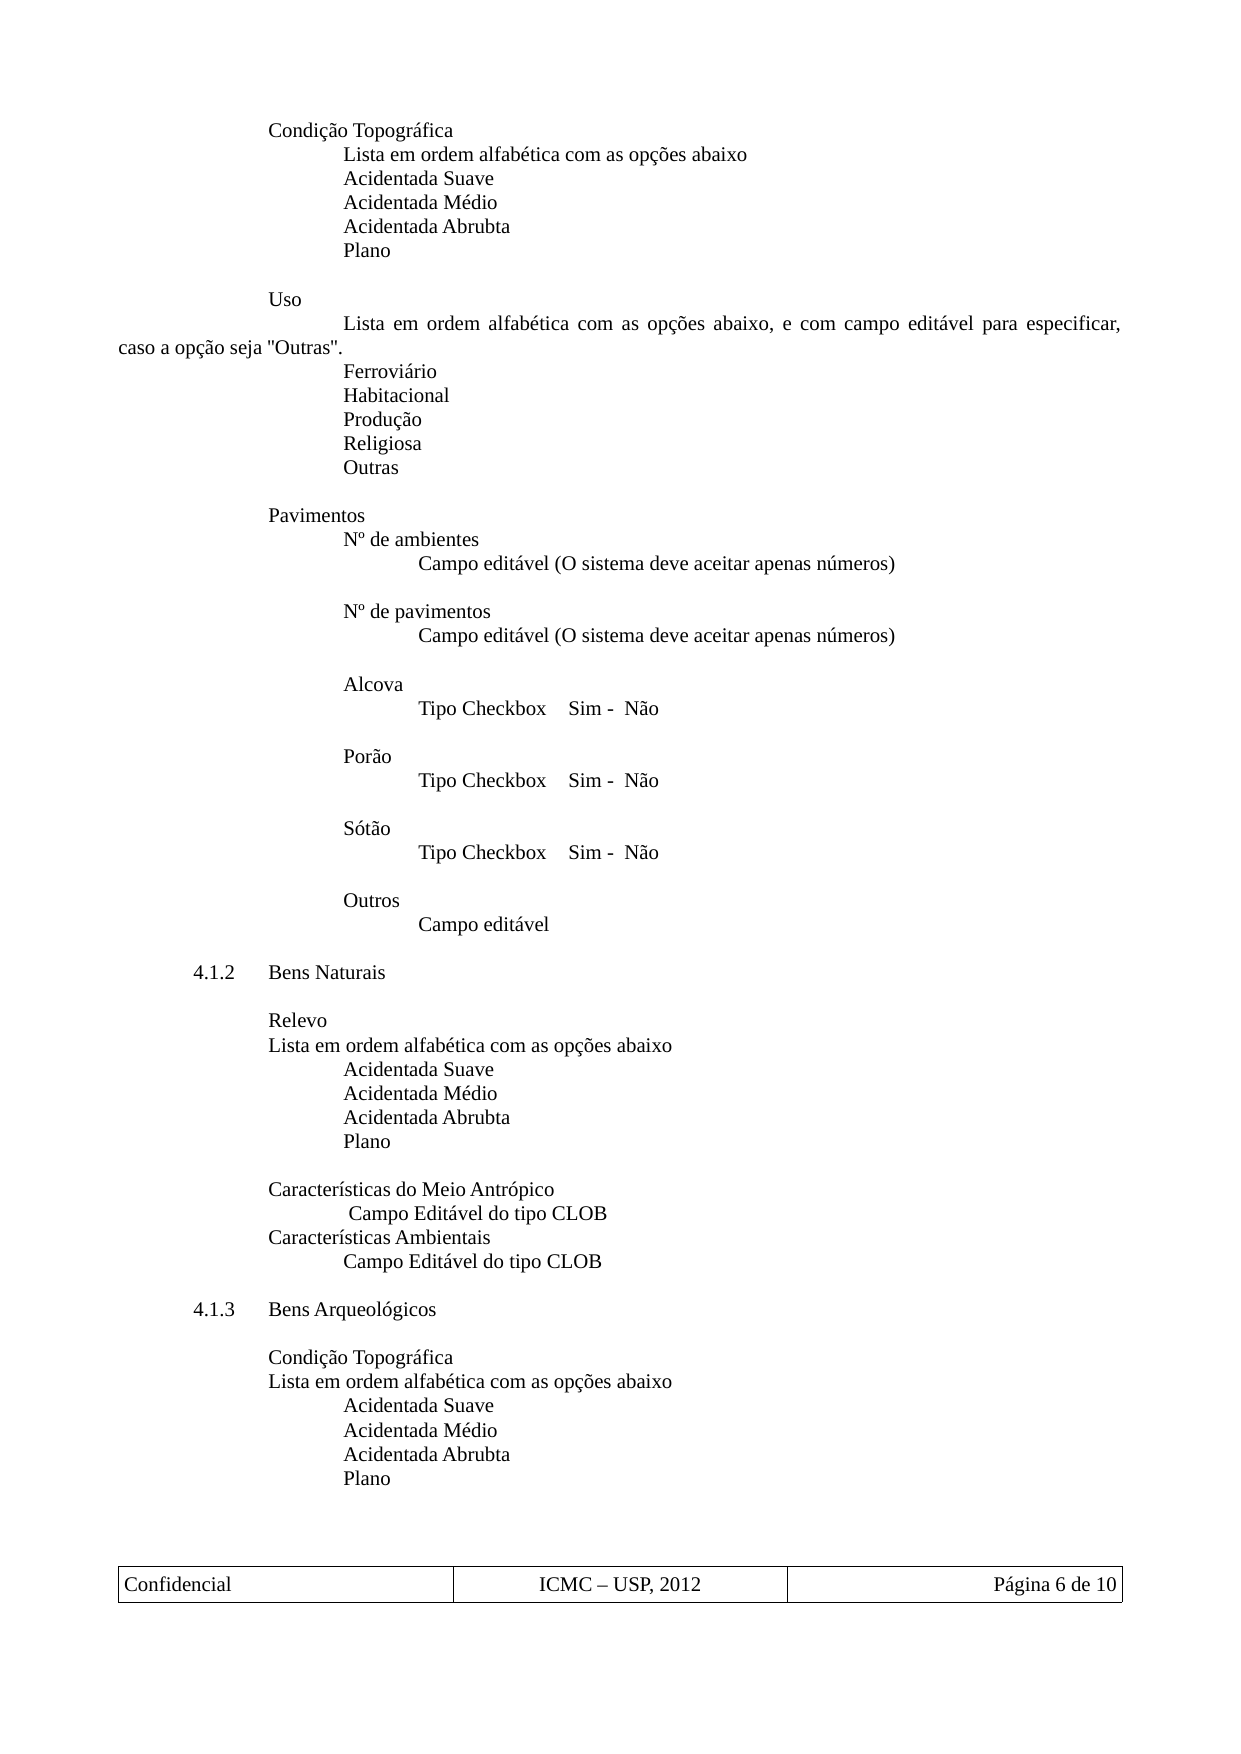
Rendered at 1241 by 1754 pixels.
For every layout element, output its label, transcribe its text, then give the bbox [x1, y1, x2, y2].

text Sótão [118, 816, 1122, 840]
text Tipo Checkbox Sim - Não [118, 768, 1122, 792]
text Lista em ordem alfabética com as opções abaixo [118, 1032, 1122, 1057]
text Alcova [118, 672, 1122, 696]
text Lista em ordem alfabética com as opções abaixo [118, 142, 1122, 166]
text Acidentada Suave [118, 1057, 1122, 1081]
text Acidentada Suave [118, 1393, 1122, 1417]
text Características do Meio Antrópico [118, 1177, 1122, 1201]
text 4.1.3 Bens Arqueológicos [118, 1297, 1122, 1321]
text Nº de pavimentos [118, 599, 1122, 623]
text Lista em ordem alfabética com as opções abaixo, e com campo editável para especificar, caso a opção seja ''Outras''. [118, 311, 1122, 359]
text Campo editável (O sistema deve aceitar apenas números) [118, 551, 1122, 575]
text Uso [118, 287, 1122, 311]
text Habitacional [118, 383, 1122, 407]
text Tipo Checkbox Sim - Não [118, 840, 1122, 864]
text Campo editável [118, 912, 1122, 936]
text Produção [118, 407, 1122, 431]
text Religiosa [118, 431, 1122, 455]
text Campo Editável do tipo CLOB [118, 1249, 1122, 1273]
text Acidentada Abrubta [118, 1442, 1122, 1466]
text Características Ambientais [118, 1225, 1122, 1249]
text Plano [118, 1129, 1122, 1153]
text Campo Editável do tipo CLOB [118, 1201, 1122, 1225]
text Acidentada Abrubta [118, 214, 1122, 238]
text Outros [118, 888, 1122, 912]
text Campo editável (O sistema deve aceitar apenas números) [118, 623, 1122, 647]
text Tipo Checkbox Sim - Não [118, 696, 1122, 720]
text Plano [118, 238, 1122, 262]
text Condição Topográfica [118, 1345, 1122, 1369]
text Porão [118, 744, 1122, 768]
text Lista em ordem alfabética com as opções abaixo [118, 1369, 1122, 1393]
text Plano [118, 1466, 1122, 1490]
text Ferroviário [118, 359, 1122, 383]
text Acidentada Abrubta [118, 1105, 1122, 1129]
text Acidentada Médio [118, 190, 1122, 214]
text Acidentada Suave [118, 166, 1122, 190]
text Relevo [118, 1008, 1122, 1032]
text 4.1.2 Bens Naturais [118, 960, 1122, 984]
text Pavimentos [118, 503, 1122, 527]
text Acidentada Médio [118, 1417, 1122, 1442]
text Condição Topográfica [118, 118, 1122, 142]
text Nº de ambientes [118, 527, 1122, 551]
text Outras [118, 455, 1122, 479]
text Acidentada Médio [118, 1081, 1122, 1105]
